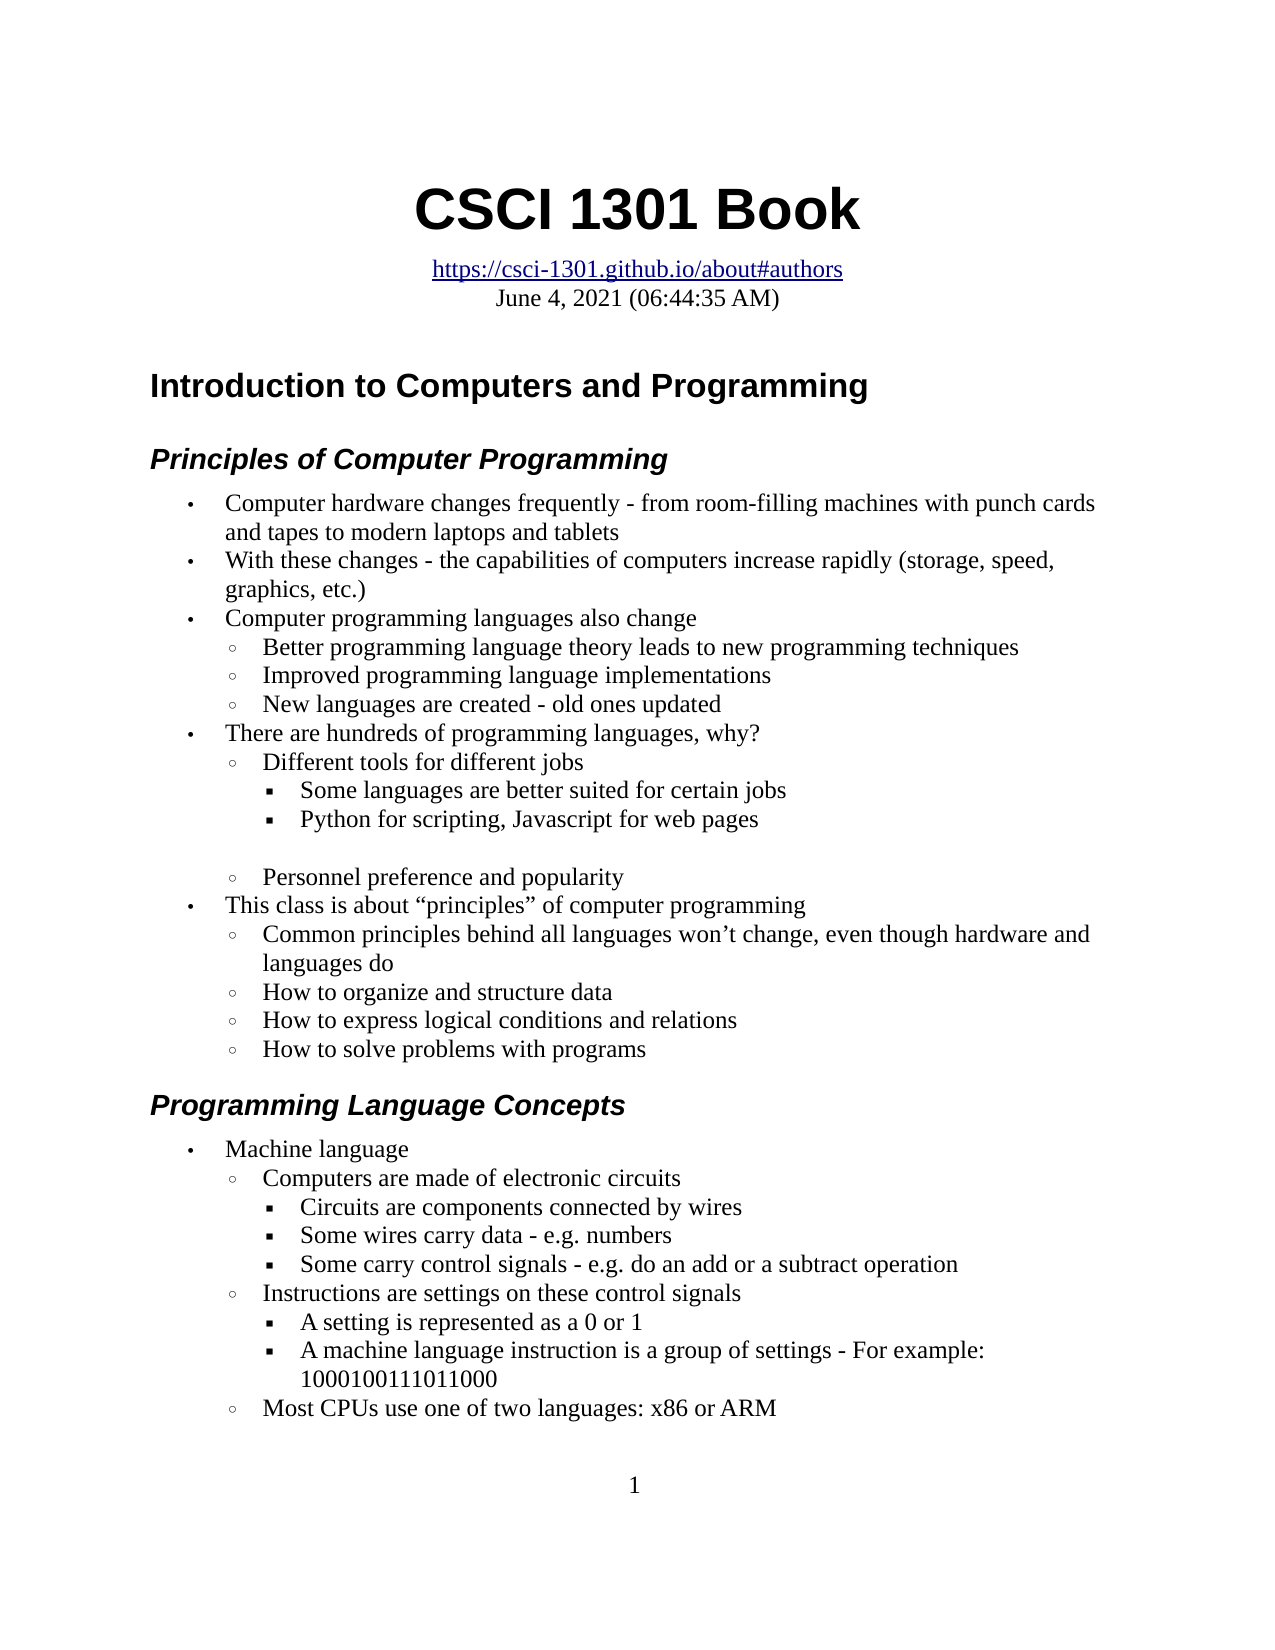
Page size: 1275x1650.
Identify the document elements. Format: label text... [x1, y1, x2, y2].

list Computer hardware changes frequently - from room-filling machines with punch cards and tapes to modern laptops and tablets [187, 488, 1125, 546]
list Improved programming language implementations [225, 661, 1125, 689]
list Different tools for different jobs [225, 747, 1125, 776]
list New languages are created - old ones updated [225, 689, 1125, 718]
list This class is about “principles” of computer programming [187, 891, 1125, 919]
list Computers are made of electronic circuits [225, 1163, 1125, 1192]
list Some wires carry data - e.g. numbers [262, 1220, 1125, 1249]
subtitle Principles of Computer Programming [150, 442, 1125, 476]
list Some carry control signals - e.g. do an add or a subtract operation [262, 1249, 1125, 1278]
list How to organize and structure data [225, 977, 1125, 1006]
list A machine language instruction is a group of settings - For example: 1000100111011000 [262, 1335, 1125, 1393]
list How to express logical conditions and relations [225, 1006, 1125, 1034]
text June 4, 2021 (06:44:35 AM) [150, 283, 1125, 312]
list With these changes - the capabilities of computers increase rapidly (storage, speed, graphics, etc.) [187, 546, 1125, 603]
list Computer programming languages also change [187, 603, 1125, 632]
subtitle Programming Language Concepts [150, 1088, 1125, 1122]
list Circuits are components connected by wires [262, 1192, 1125, 1220]
list Most CPUs use one of two languages: x86 or ARM [225, 1393, 1125, 1422]
subtitle Introduction to Computers and Programming [150, 366, 1125, 404]
list There are hundreds of programming languages, why? [187, 718, 1125, 747]
text https://csci-1301.github.io/about#authors [150, 254, 1125, 283]
list Instructions are settings on these control signals [225, 1278, 1125, 1307]
list Personnel preference and popularity [225, 862, 1125, 891]
list Python for scripting, Javascript for web pages [262, 804, 1125, 862]
list Machine language [187, 1134, 1125, 1163]
list Common principles behind all languages won’t change, even though hardware and languages do [225, 919, 1125, 977]
list How to solve problems with programs [225, 1034, 1125, 1063]
list A setting is represented as a 0 or 1 [262, 1307, 1125, 1335]
list Some languages are better suited for certain jobs [262, 776, 1125, 804]
list Better programming language theory leads to new programming techniques [225, 632, 1125, 661]
title CSCI 1301 Book [150, 175, 1125, 242]
